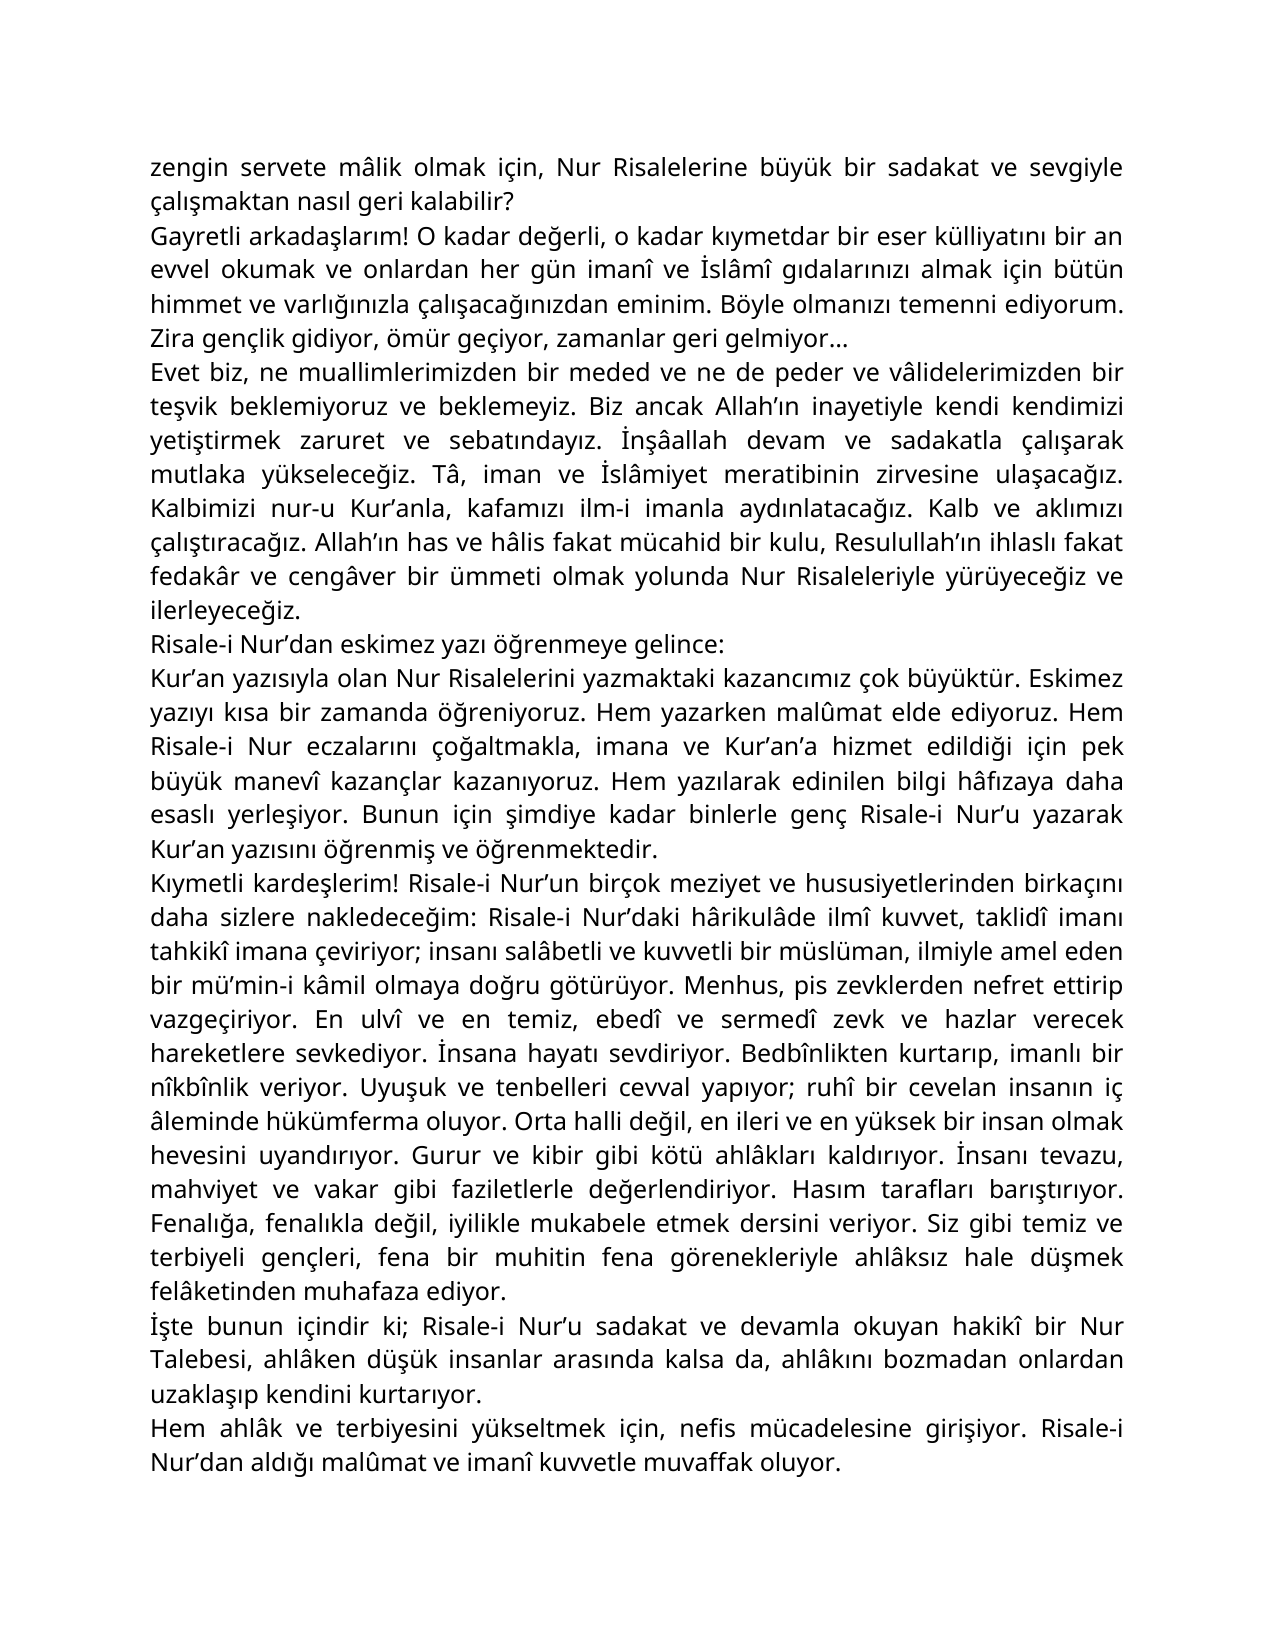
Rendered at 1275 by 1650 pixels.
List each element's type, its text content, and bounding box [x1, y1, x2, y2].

text Gayretli arkadaşlarım! O kadar değerli, o kadar kıymetdar bir eser külliyatını bir an evvel okumak ve onlardan her gün imanî ve İslâmî gıdalarınızı almak için bütün himmet ve varlığınızla çalışacağınızdan eminim. Böyle olmanızı temenni ediyorum. Zira gençlik gidiyor, ömür geçiyor, zamanlar geri gelmiyor… [150, 218, 1125, 354]
text Hem ahlâk ve terbiyesini yükseltmek için, nefis mücadelesine girişiyor. Risale-i Nur’dan aldığı malûmat ve imanî kuvvetle muvaffak oluyor. [150, 1410, 1125, 1478]
text Risale-i Nur’dan eskimez yazı öğrenmeye gelince: [150, 627, 1125, 661]
text Kur’an yazısıyla olan Nur Risalelerini yazmaktaki kazancımız çok büyüktür. Eskimez yazıyı kısa bir zamanda öğreniyoruz. Hem yazarken malûmat elde ediyoruz. Hem Risale-i Nur eczalarını çoğaltmakla, imana ve Kur’an’a hizmet edildiği için pek büyük manevî kazançlar kazanıyoruz. Hem yazılarak edinilen bilgi hâfızaya daha esaslı yerleşiyor. Bunun için şimdiye kadar binlerle genç Risale-i Nur’u yazarak Kur’an yazısını öğrenmiş ve öğrenmektedir. [150, 661, 1125, 865]
text Evet biz, ne muallimlerimizden bir meded ve ne de peder ve vâlidelerimizden bir teşvik beklemiyoruz ve beklemeyiz. Biz ancak Allah’ın inayetiyle kendi kendimizi yetiştirmek zaruret ve sebatındayız. İnşâallah devam ve sadakatla çalışarak mutlaka yükseleceğiz. Tâ, iman ve İslâmiyet meratibinin zirvesine ulaşacağız. Kalbimizi nur-u Kur’anla, kafamızı ilm-i imanla aydınlatacağız. Kalb ve aklımızı çalıştıracağız. Allah’ın has ve hâlis fakat mücahid bir kulu, Resulullah’ın ihlaslı fakat fedakâr ve cengâver bir ümmeti olmak yolunda Nur Risaleleriyle yürüyeceğiz ve ilerleyeceğiz. [150, 354, 1125, 627]
text İşte bunun içindir ki; Risale-i Nur’u sadakat ve devamla okuyan hakikî bir Nur Talebesi, ahlâken düşük insanlar arasında kalsa da, ahlâkını bozmadan onlardan uzaklaşıp kendini kurtarıyor. [150, 1308, 1125, 1410]
text zengin servete mâlik olmak için, Nur Risalelerine büyük bir sadakat ve sevgiyle çalışmaktan nasıl geri kalabilir? [150, 150, 1125, 218]
text Kıymetli kardeşlerim! Risale-i Nur’un birçok meziyet ve hususiyetlerinden birkaçını daha sizlere nakledeceğim: Risale-i Nur’daki hârikulâde ilmî kuvvet, taklidî imanı tahkikî imana çeviriyor; insanı salâbetli ve kuvvetli bir müslüman, ilmiyle amel eden bir mü’min-i kâmil olmaya doğru götürüyor. Menhus, pis zevklerden nefret ettirip vazgeçiriyor. En ulvî ve en temiz, ebedî ve sermedî zevk ve hazlar verecek hareketlere sevkediyor. İnsana hayatı sevdiriyor. Bedbînlikten kurtarıp, imanlı bir nîkbînlik veriyor. Uyuşuk ve tenbelleri cevval yapıyor; ruhî bir cevelan insanın iç âleminde hükümferma oluyor. Orta halli değil, en ileri ve en yüksek bir insan olmak hevesini uyandırıyor. Gurur ve kibir gibi kötü ahlâkları kaldırıyor. İnsanı tevazu, mahviyet ve vakar gibi faziletlerle değerlendiriyor. Hasım tarafları barıştırıyor. Fenalığa, fenalıkla değil, iyilikle mukabele etmek dersini veriyor. Siz gibi temiz ve terbiyeli gençleri, fena bir muhitin fena görenekleriyle ahlâksız hale düşmek felâketinden muhafaza ediyor. [150, 865, 1125, 1308]
